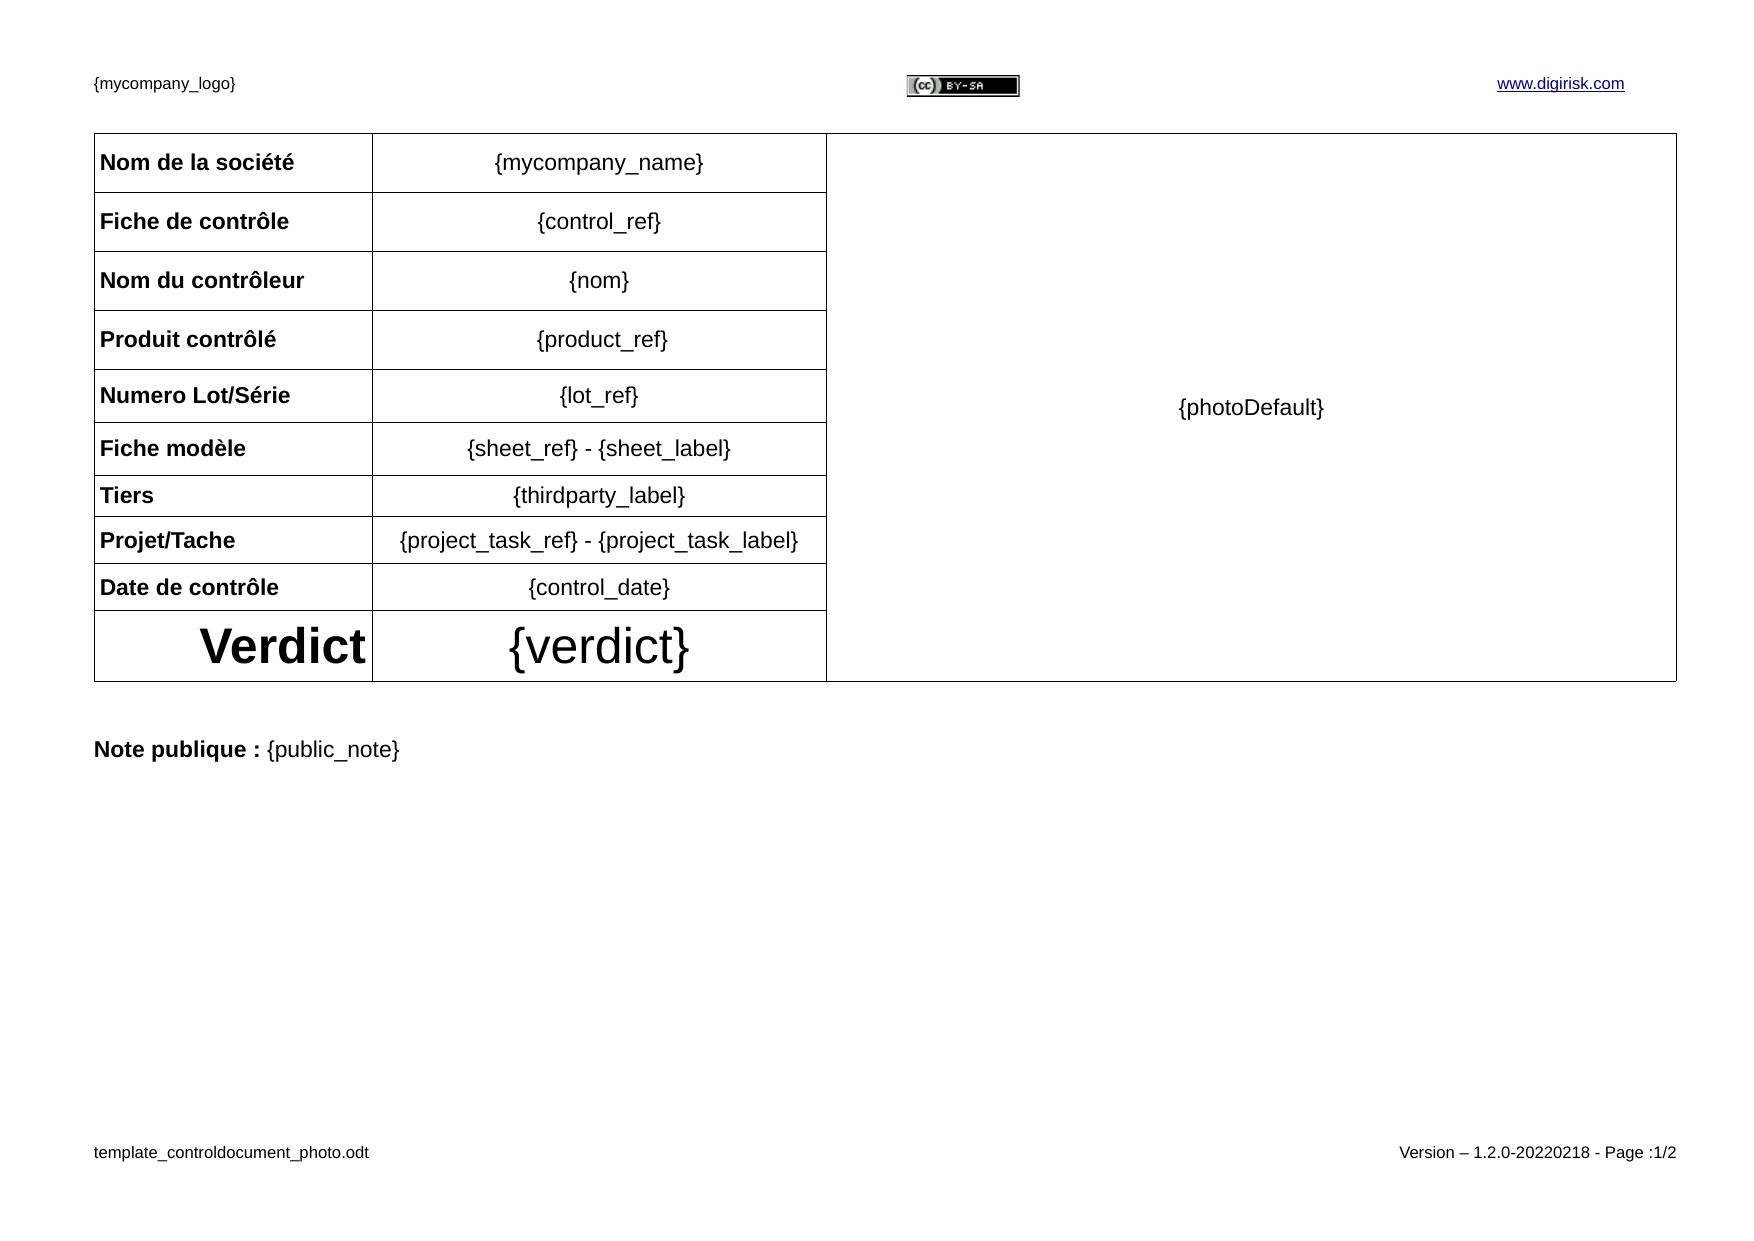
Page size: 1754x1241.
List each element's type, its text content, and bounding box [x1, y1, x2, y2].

table_header {mycompany_name} [373, 134, 826, 192]
table_header Nom de la société [95, 134, 372, 192]
table_cell Projet/Tache [95, 517, 372, 563]
table_header {photoDefault} [827, 134, 1676, 681]
table_cell {lot_ref} [373, 370, 826, 422]
table_cell Tiers [95, 476, 372, 516]
text Note publique : {public_note} [94, 736, 1676, 762]
table_cell {product_ref} [373, 311, 826, 369]
table_cell {project_task_ref} - {project_task_label} [373, 517, 826, 563]
table_cell {thirdparty_label} [373, 476, 826, 516]
table_cell Produit contrôlé [95, 311, 372, 369]
table_cell Verdict [95, 611, 372, 681]
table_cell Numero Lot/Série [95, 370, 372, 422]
table_cell Fiche modèle [95, 423, 372, 475]
table_cell Fiche de contrôle [95, 193, 372, 251]
picture [906, 75, 1020, 97]
table_cell Date de contrôle [95, 564, 372, 610]
table_cell {control_ref} [373, 193, 826, 251]
table_cell {nom} [373, 252, 826, 310]
table_cell Nom du contrôleur [95, 252, 372, 310]
table_cell {control_date} [373, 564, 826, 610]
table_cell {sheet_ref} - {sheet_label} [373, 423, 826, 475]
table_cell {verdict} [373, 611, 826, 681]
